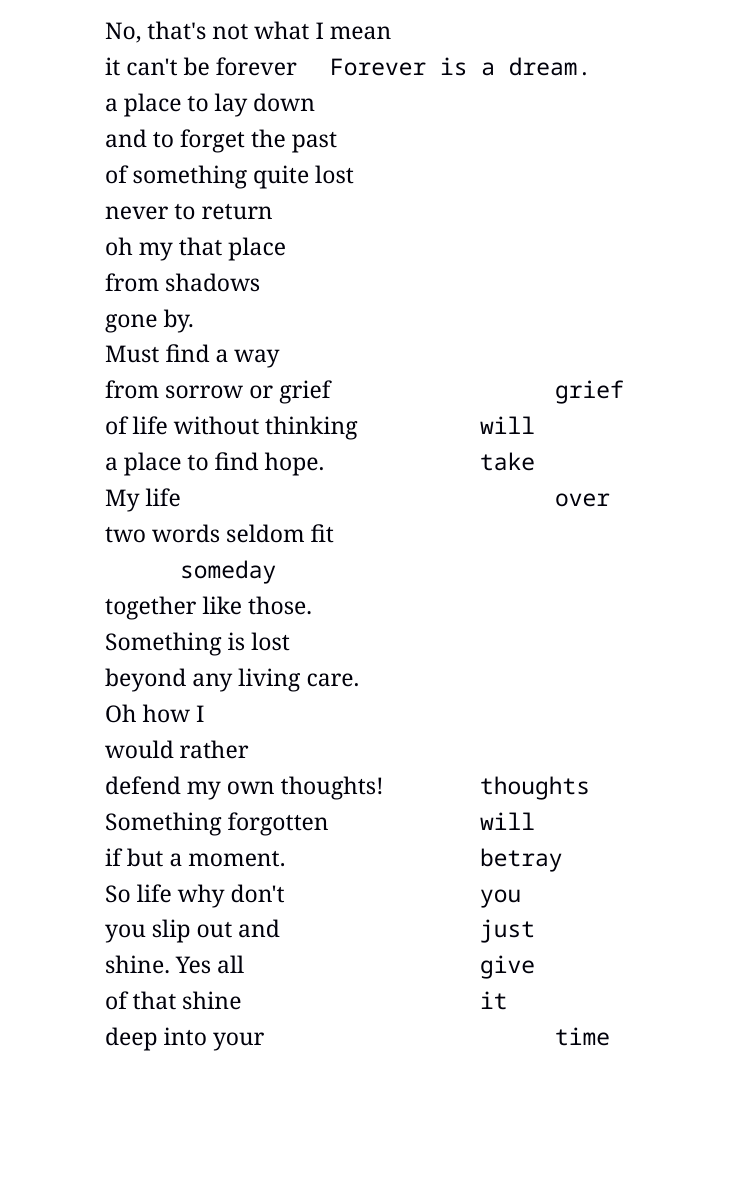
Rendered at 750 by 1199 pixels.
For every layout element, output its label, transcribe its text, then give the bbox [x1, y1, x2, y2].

text deep into your time [105, 1021, 645, 1052]
text Something forgotten will [105, 806, 645, 837]
text of life without thinking will [105, 410, 645, 442]
text defend my own thoughts! thoughts [105, 770, 645, 801]
text from sorrow or grief grief [105, 374, 645, 406]
text of that shine it [105, 985, 645, 1017]
text a place to lay down [105, 87, 645, 118]
text would rather [105, 734, 645, 765]
text oh my that place [105, 231, 645, 262]
text if but a moment. betray [105, 842, 645, 873]
text Something is lost [105, 626, 645, 657]
text you slip out and just [105, 913, 645, 945]
text it can't be forever Forever is a dream. [105, 51, 645, 82]
text together like those. [105, 590, 645, 621]
text No, that's not what I mean [105, 15, 645, 46]
text of something quite lost [105, 159, 645, 190]
text Oh how I [105, 698, 645, 729]
text My life over [105, 482, 645, 513]
text Must find a way [105, 338, 645, 370]
text beyond any living care. [105, 662, 645, 693]
text shine. Yes all give [105, 949, 645, 981]
text gone by. [105, 302, 645, 334]
text never to return [105, 195, 645, 226]
text and to forget the past [105, 123, 645, 154]
text two words seldom fit someday [105, 518, 645, 585]
text So life why don't you [105, 877, 645, 909]
text a place to find hope. take [105, 446, 645, 477]
text from shadows [105, 267, 645, 298]
